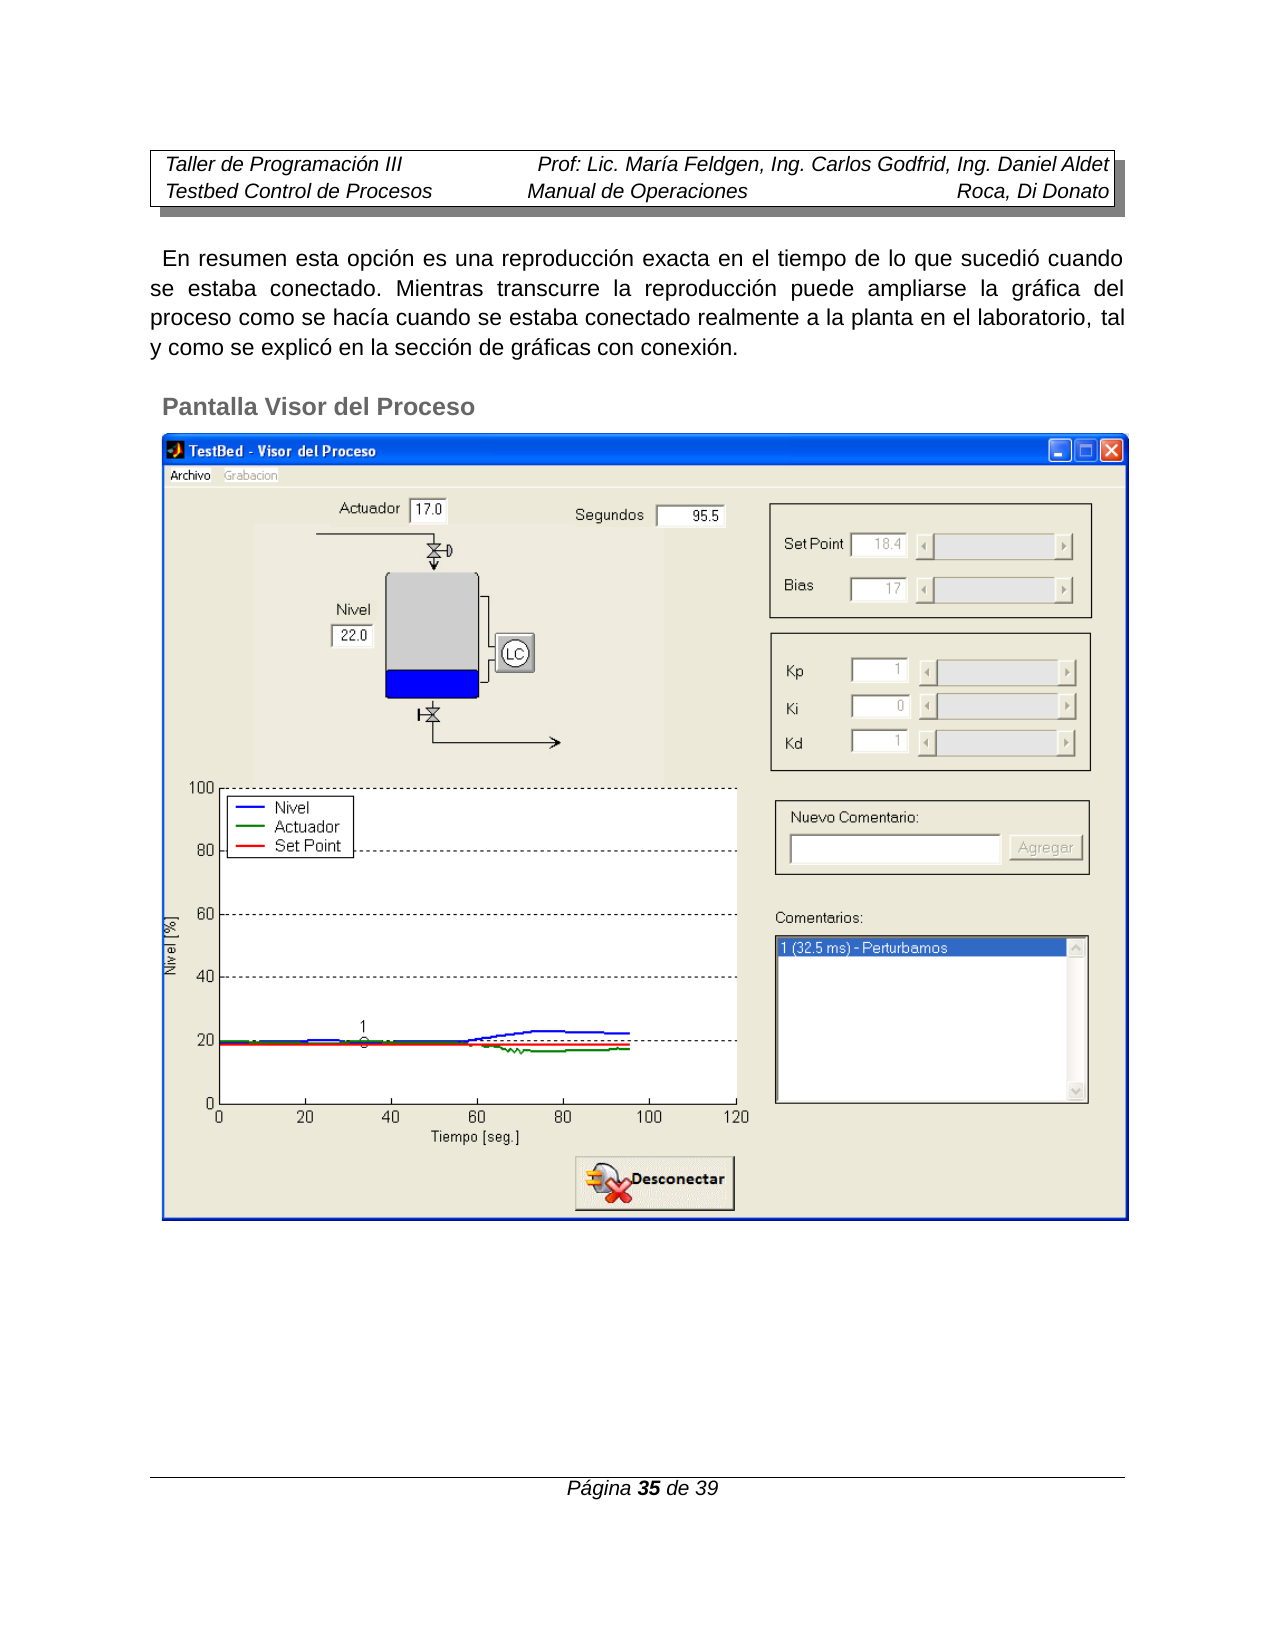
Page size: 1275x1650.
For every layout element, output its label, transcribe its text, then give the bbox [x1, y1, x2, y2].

subtitle Pantalla Visor del Proceso [150, 393, 1125, 421]
picture [161, 433, 1129, 1221]
text En resumen esta opción es una reproducción exacta en el tiempo de lo que sucedió cuando se estaba conectado. Mientras transcurre la reproducción puede ampliarse la gráfica del proceso como se hacía cuando se estaba conectado realmente a la planta en el laboratorio, tal y como se explicó en la sección de gráficas con conexión. [150, 246, 1125, 360]
